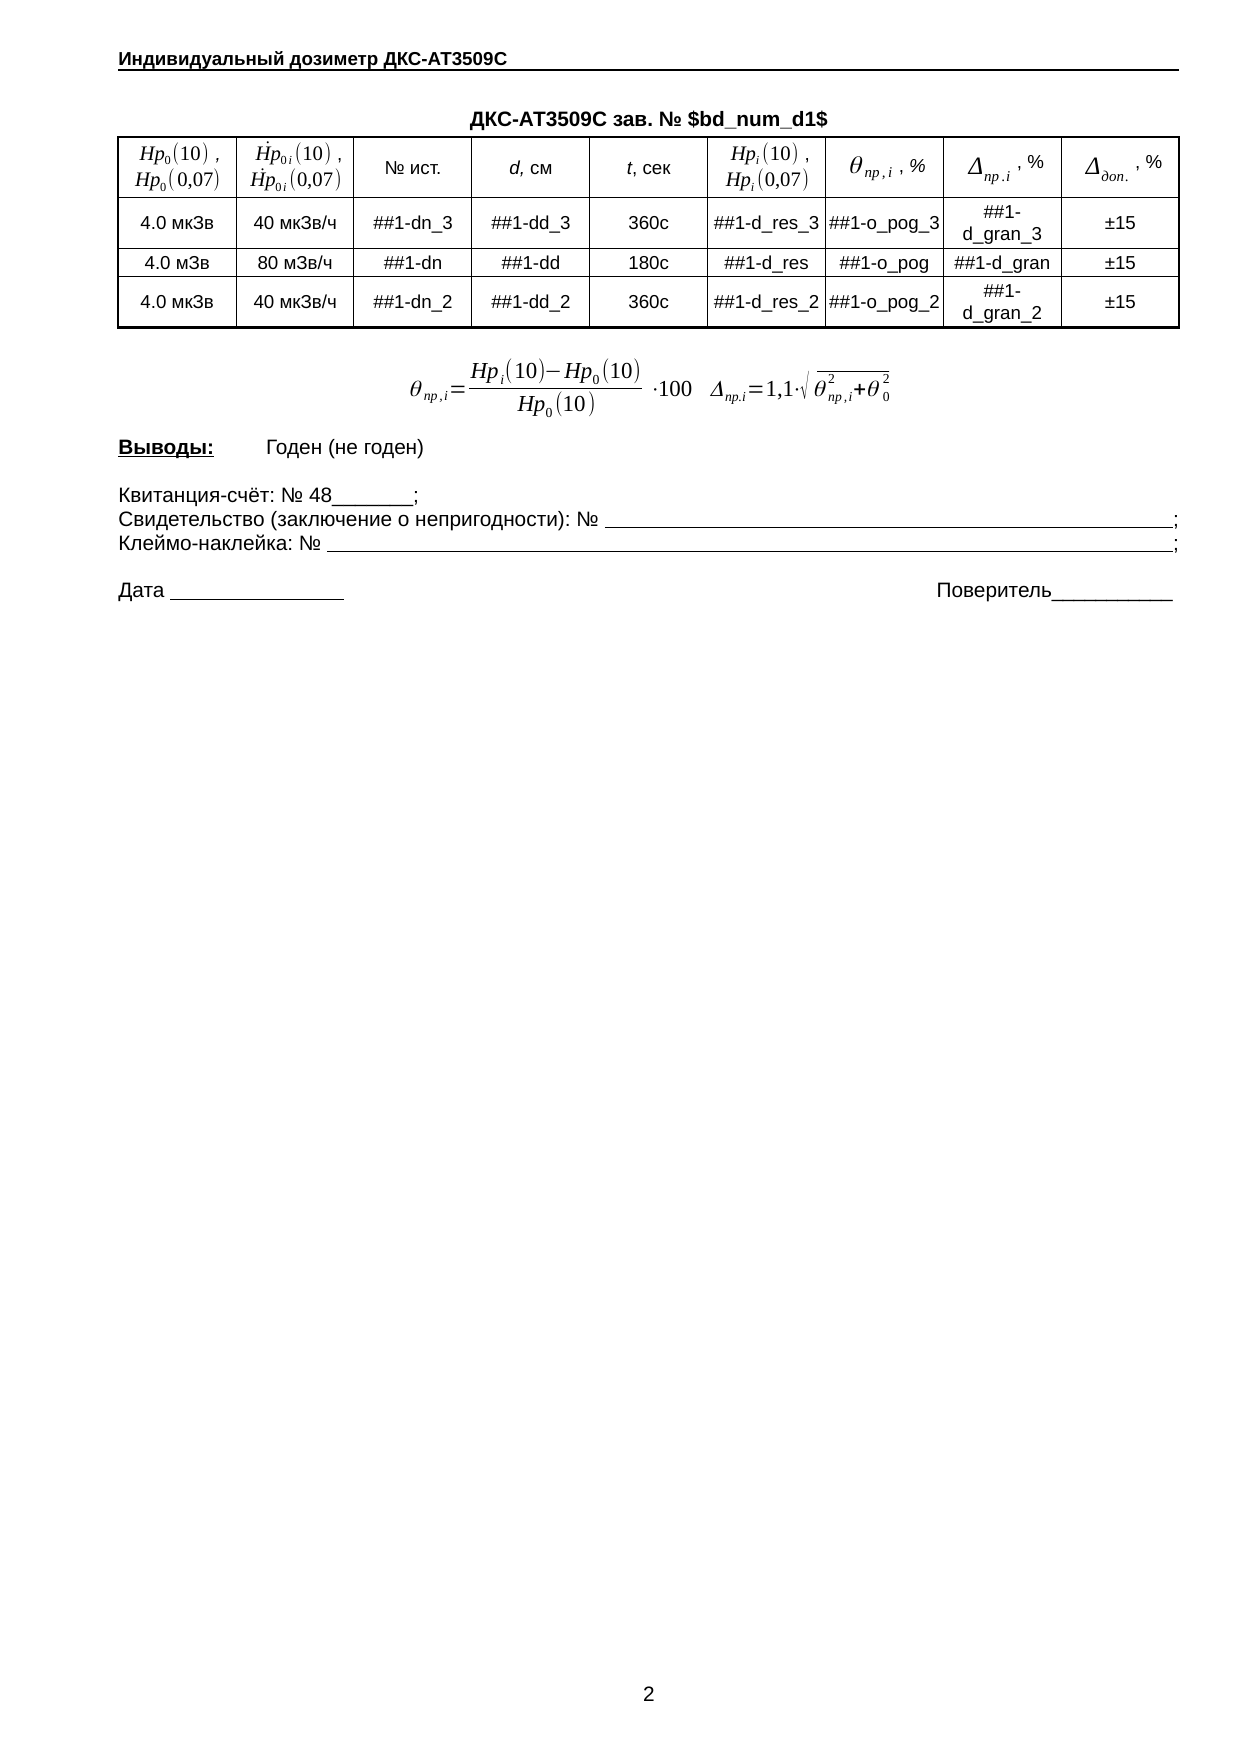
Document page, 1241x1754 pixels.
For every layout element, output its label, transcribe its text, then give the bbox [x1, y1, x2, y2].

table_cell ##1-d_res_3 [708, 198, 825, 247]
text Квитанция-счёт: № 48_______; [118, 482, 1179, 506]
table_cell 4.0 мЗв [119, 249, 236, 276]
table_cell 360c [590, 277, 707, 326]
table_cell , [119, 138, 236, 197]
text Клеймо-наклейка: № ; [118, 530, 1179, 554]
table_cell 40 мкЗв/ч [237, 198, 353, 247]
table_cell ##1-dd_2 [472, 277, 589, 326]
table_cell ##1-dd [472, 249, 589, 276]
table_cell ±15 [1062, 249, 1178, 276]
text Свидетельство (заключение о непригодности): № ; [118, 506, 1179, 530]
text Выводы: Годен (не годен) [118, 434, 1179, 458]
table_cell № ист. [354, 138, 471, 197]
table_cell 4.0 мкЗв [119, 277, 236, 326]
table_cell 40 мкЗв/ч [237, 277, 353, 326]
table_cell ##1-d_gran [944, 249, 1061, 276]
table_cell 180c [590, 249, 707, 276]
table_cell ##1-d_gran_3 [944, 198, 1061, 247]
table_cell , [237, 138, 353, 197]
table_cell , % [1062, 138, 1178, 197]
table_cell , % [944, 138, 1061, 197]
table_cell ##1-dn [354, 249, 471, 276]
table_cell , [708, 138, 825, 197]
text Дата Поверитель [118, 578, 1179, 602]
table_cell ##1-dn_3 [354, 198, 471, 247]
table_cell 360c [590, 198, 707, 247]
table_cell ##1-d_gran_2 [944, 277, 1061, 326]
table_cell ##1-dn_2 [354, 277, 471, 326]
table_cell , % [826, 138, 943, 197]
table_cell ##1-o_pog [826, 249, 943, 276]
table_cell ±15 [1062, 277, 1178, 326]
table_cell ##1-o_pog_3 [826, 198, 943, 247]
table_cell d, см [472, 138, 589, 197]
table_cell ##1-d_res_2 [708, 277, 825, 326]
table_cell ±15 [1062, 198, 1178, 247]
table_cell 80 мЗв/ч [237, 249, 353, 276]
table_header ДКС-АТ3509C зав. № $bd_num_d1$ [118, 101, 1179, 136]
table_cell t, сек [590, 138, 707, 197]
table_cell ##1-o_pog_2 [826, 277, 943, 326]
table_cell ##1-d_res [708, 249, 825, 276]
table_cell 4.0 мкЗв [119, 198, 236, 247]
table_cell ##1-dd_3 [472, 198, 589, 247]
